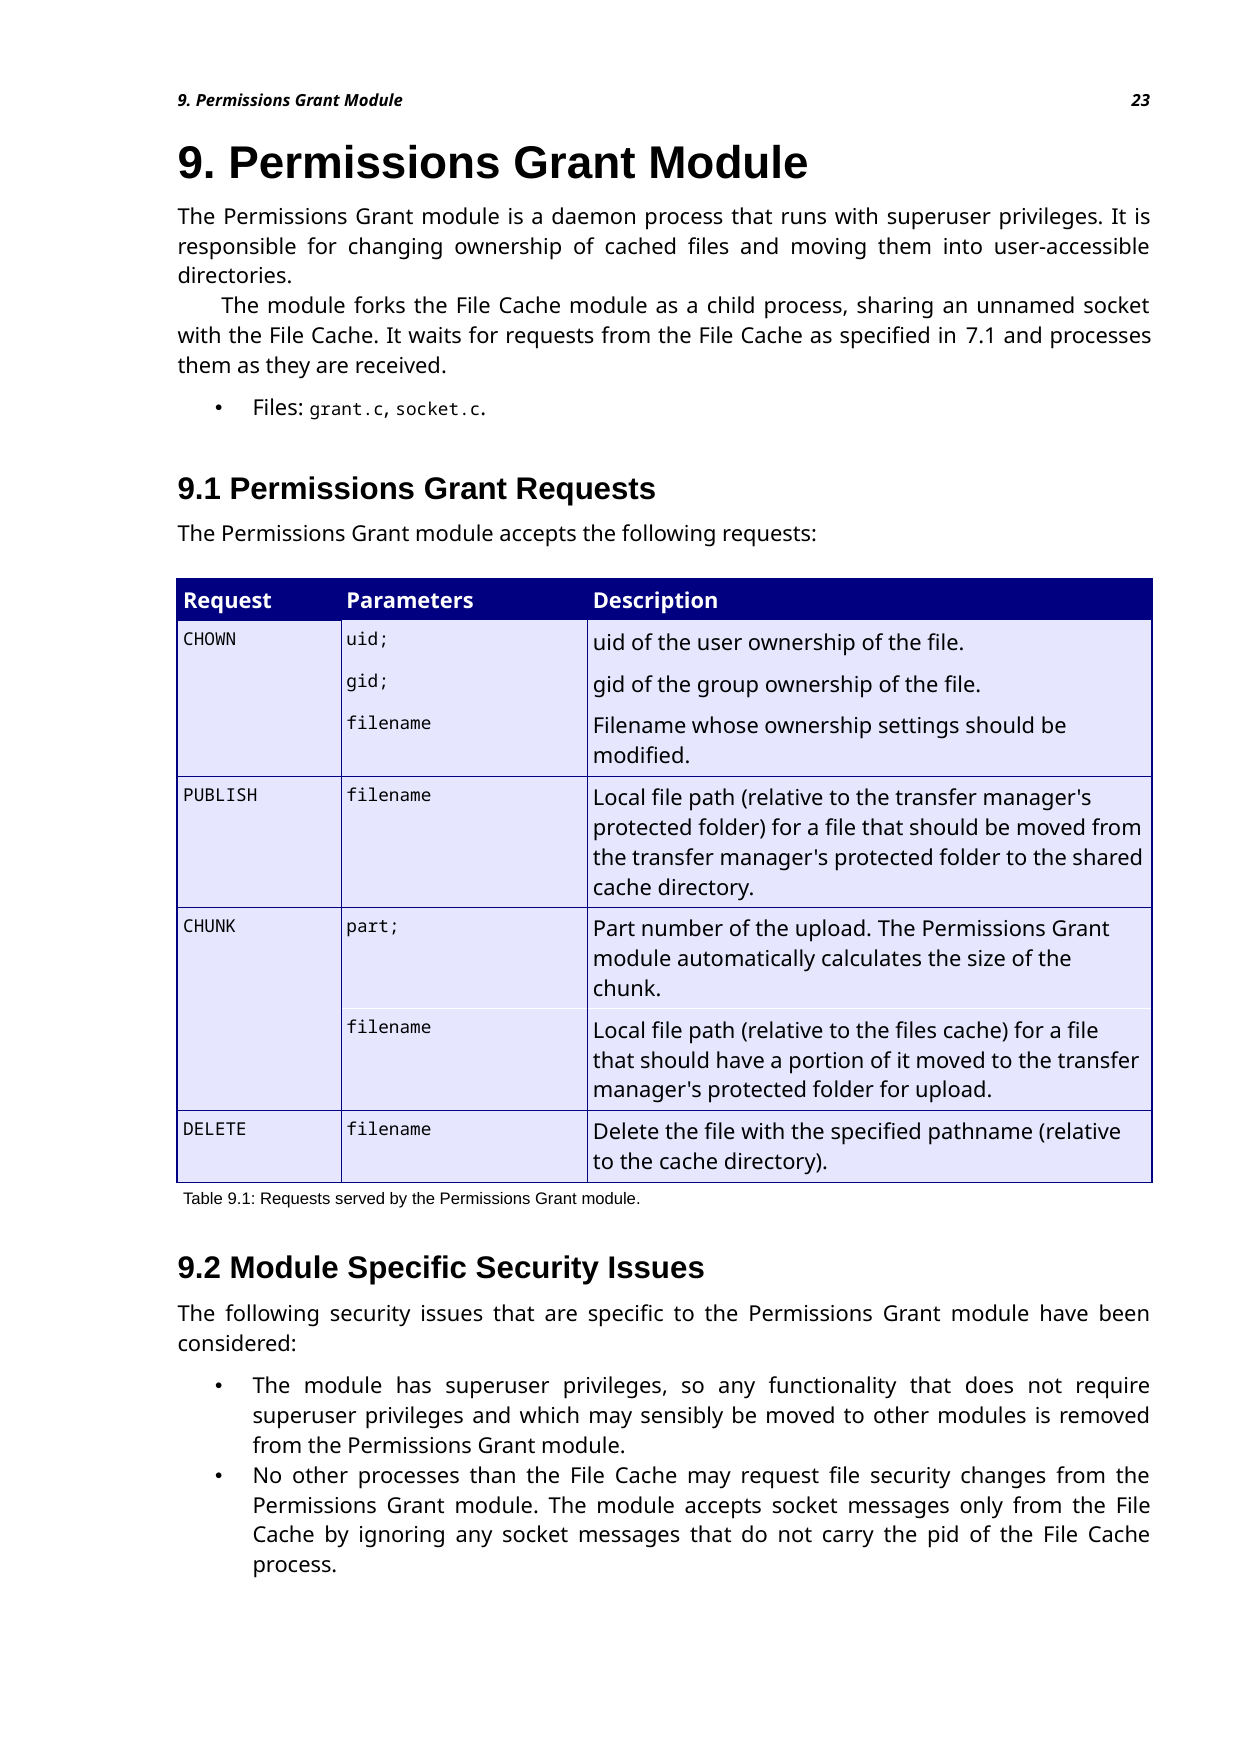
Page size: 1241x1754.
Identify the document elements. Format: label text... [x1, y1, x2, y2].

table_header Request [178, 579, 341, 620]
text The Permissions Grant module is a daemon process that runs with superuser privileges. It is responsible for changing ownership of cached files and moving them into user-accessible directories. [177, 201, 1152, 290]
table_cell part; [342, 908, 587, 1008]
table_cell Local file path (relative to the files cache) for a file that should have a portion of it moved to the transfer manager's protected folder for upload. [588, 1009, 1151, 1110]
table_cell Local file path (relative to the transfer manager's protected folder) for a file that should be moved from the transfer manager's protected folder to the shared cache directory. [588, 777, 1151, 907]
text The Permissions Grant module accepts the following requests: [177, 518, 1152, 548]
list No other processes than the File Cache may request file security changes from the Permissions Grant module. The module accepts socket messages only from the File Cache by ignoring any socket messages that do not carry the pid of the File Cache process. [215, 1460, 1152, 1579]
subtitle Module Specific Security Issues [177, 1249, 1152, 1285]
table_cell Filename whose ownership settings should be modified. [588, 704, 1151, 776]
table_cell CHOWN [178, 621, 341, 776]
table_cell uid of the user ownership of the file. [588, 620, 1151, 662]
table_cell filename [342, 1111, 587, 1182]
text The following security issues that are specific to the Permissions Grant module have been considered: [177, 1298, 1152, 1357]
text The module forks the File Cache module as a child process, sharing an unnamed socket with the File Cache. It waits for requests from the File Cache as specified in Table 7.1 and processes them as they are received. [177, 290, 1152, 379]
table_cell uid; [342, 620, 587, 662]
table_cell Delete the file with the specified pathname (relative to the cache directory). [588, 1111, 1151, 1182]
list The module has superuser privileges, so any functionality that does not require superuser privileges and which may sensibly be moved to other modules is removed from the Permissions Grant module. [215, 1371, 1152, 1460]
table_header Parameters [341, 579, 587, 620]
table_header Description [587, 579, 1151, 620]
table_cell Table 9.1: Requests served by the Permissions Grant module. [177, 1183, 1152, 1214]
table_cell Part number of the upload. The Permissions Grant module automatically calculates the size of the chunk. [588, 908, 1151, 1008]
table_cell DELETE [178, 1111, 341, 1182]
table_cell CHUNK [178, 908, 341, 1110]
table_cell gid; [342, 662, 587, 704]
subtitle Permissions Grant Module [177, 136, 1152, 188]
subtitle Permissions Grant Requests [177, 470, 1152, 506]
table_cell filename [342, 704, 587, 776]
list Files: grant.c, socket.c. [215, 392, 1152, 422]
table_cell filename [342, 1009, 587, 1110]
table_cell filename [342, 777, 587, 907]
table_cell gid of the group ownership of the file. [588, 662, 1151, 704]
table_cell PUBLISH [178, 777, 341, 907]
